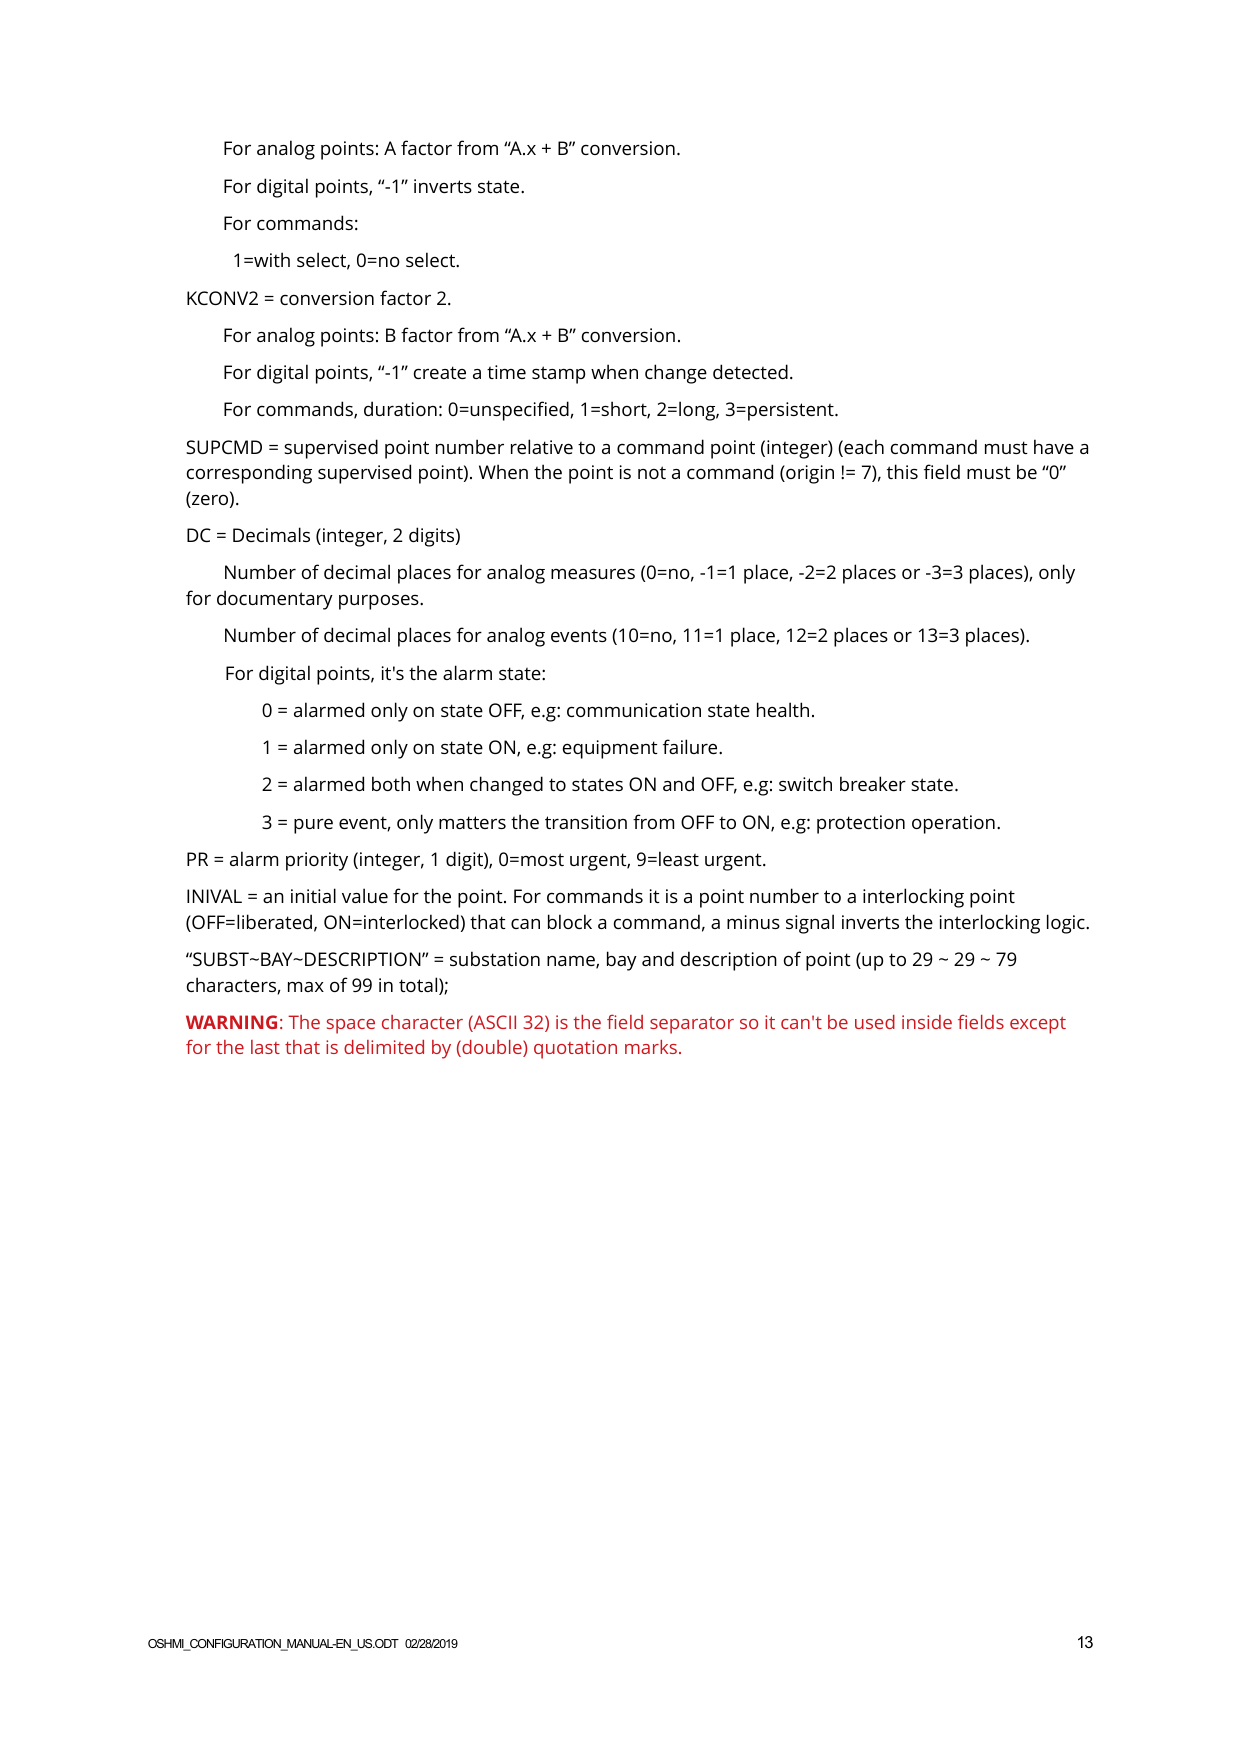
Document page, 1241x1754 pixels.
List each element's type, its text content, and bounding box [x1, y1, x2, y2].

text 3 = pure event, only matters the transition from OFF to ON, e.g: protection operation. [223, 809, 1093, 834]
text For analog points: B factor from “A.x + B” conversion. [223, 322, 1093, 348]
text For commands, duration: 0=unspecified, 1=short, 2=long, 3=persistent. [223, 397, 1093, 422]
text For commands: [223, 210, 1093, 236]
text DC = Decimals (integer, 2 digits) [186, 522, 1093, 548]
text Number of decimal places for analog events (10=no, 11=1 place, 12=2 places or 13=3 places). [186, 623, 1093, 648]
text 1=with select, 0=no select. [223, 248, 1093, 273]
text SUPCMD = supervised point number relative to a command point (integer) (each command must have a corresponding supervised point). When the point is not a command (origin != 7), this field must be “0” (zero). [186, 434, 1093, 511]
text 0 = alarmed only on state OFF, e.g: communication state health. [223, 697, 1093, 723]
text 2 = alarmed both when changed to states ON and OFF, e.g: switch breaker state. [223, 772, 1093, 797]
text 1 = alarmed only on state ON, e.g: equipment failure. [223, 734, 1093, 760]
text For digital points, “-1” inverts state. [223, 173, 1093, 199]
text For digital points, it's the alarm state: [186, 660, 1093, 685]
text KCONV2 = conversion factor 2. [186, 285, 1093, 311]
text PR = alarm priority (integer, 1 digit), 0=most urgent, 9=least urgent. [186, 846, 1093, 872]
text WARNING: The space character (ASCII 32) is the field separator so it can't be used inside fields except for the last that is delimited by (double) quotation marks. [186, 1009, 1093, 1060]
text For analog points: A factor from “A.x + B” conversion. [223, 136, 1093, 161]
text INIVAL = an initial value for the point. For commands it is a point number to a interlocking point (OFF=liberated, ON=interlocked) that can block a command, a minus signal inverts the interlocking logic. [186, 884, 1093, 935]
text Number of decimal places for analog measures (0=no, -1=1 place, -2=2 places or -3=3 places), only for documentary purposes. [186, 560, 1093, 611]
text For digital points, “-1” create a time stamp when change detected. [223, 359, 1093, 385]
text “SUBST~BAY~DESCRIPTION” = substation name, bay and description of point (up to 29 ~ 29 ~ 79 characters, max of 99 in total); [186, 946, 1093, 997]
